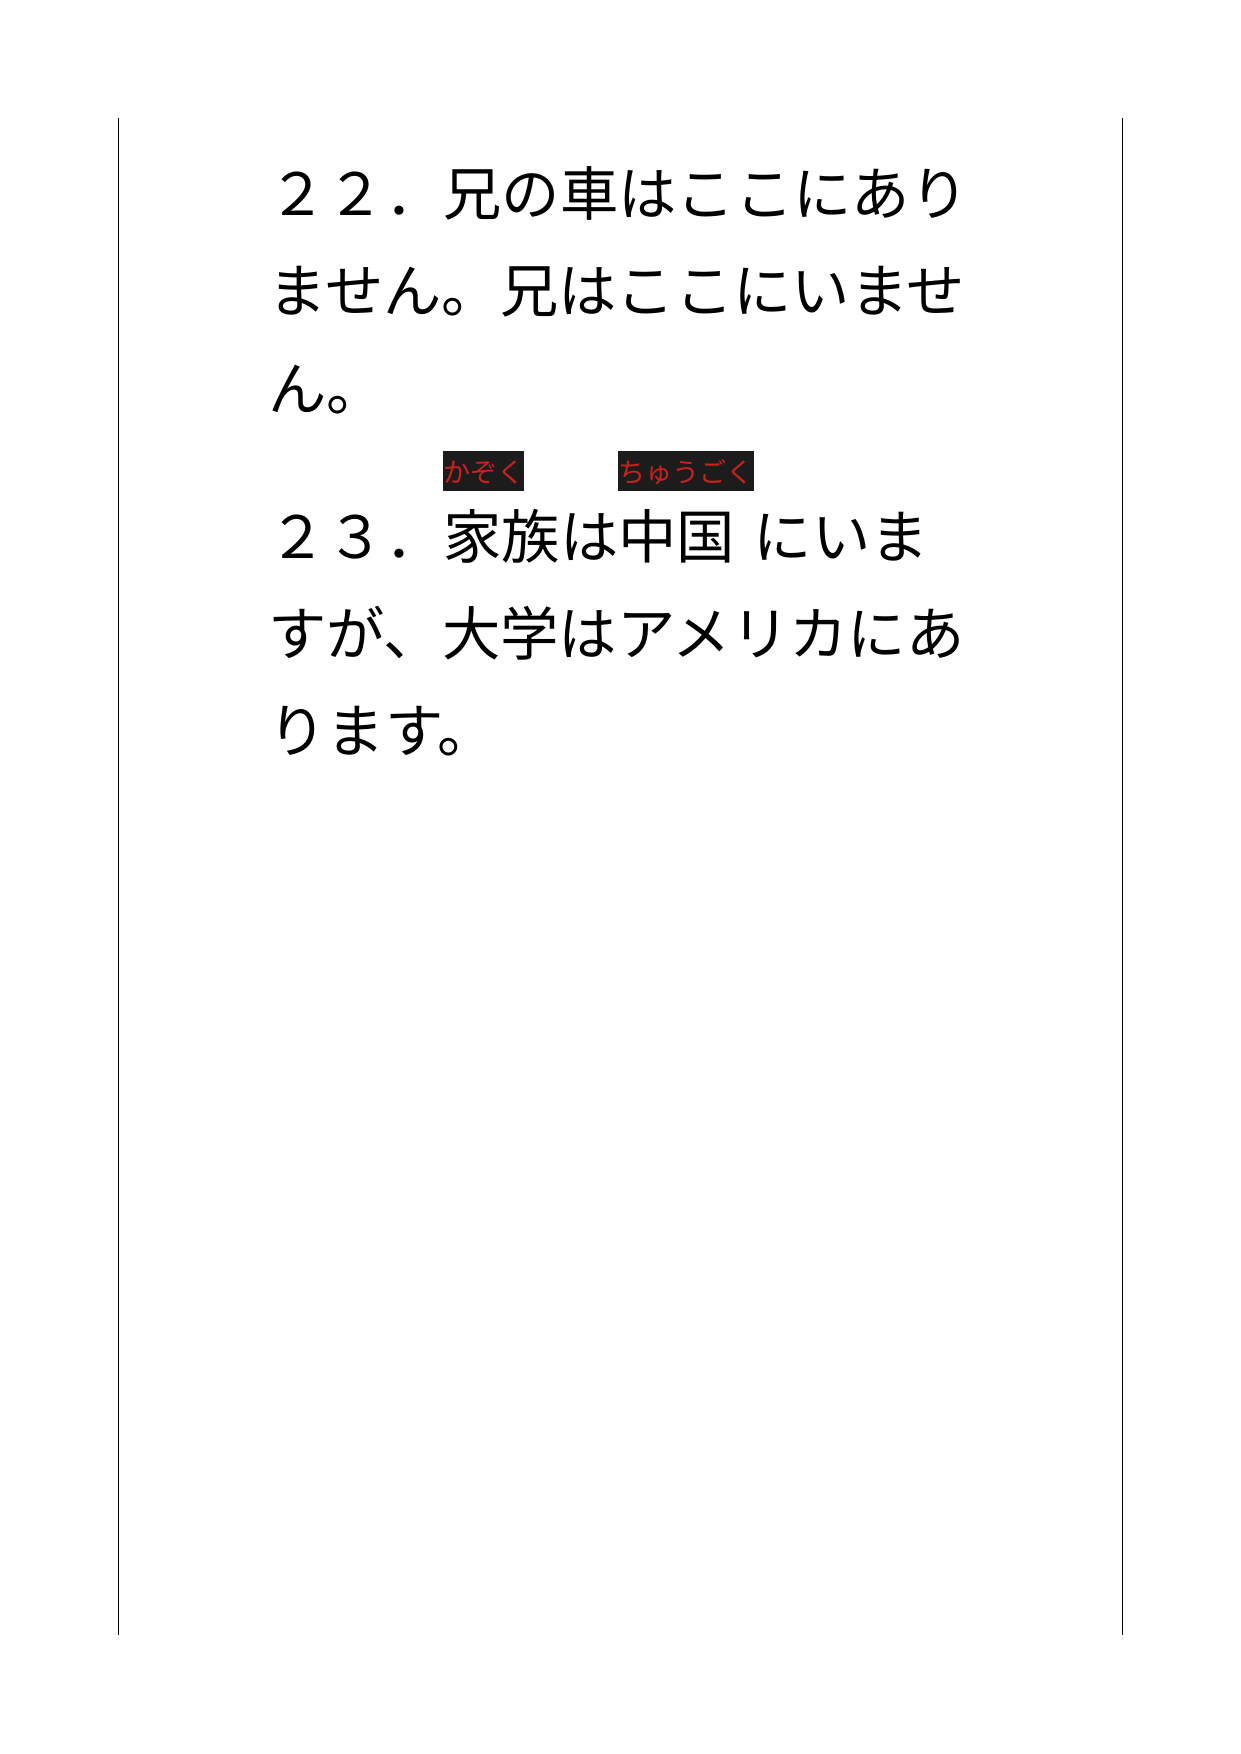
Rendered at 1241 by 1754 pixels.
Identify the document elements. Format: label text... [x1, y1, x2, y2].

text ２３．家族かぞくは中国ちゅうごくにいますが、大学はアメリカにあります。 [268, 451, 972, 769]
text ２２．兄の車はここにありません。兄はここにいません。 [268, 148, 972, 427]
